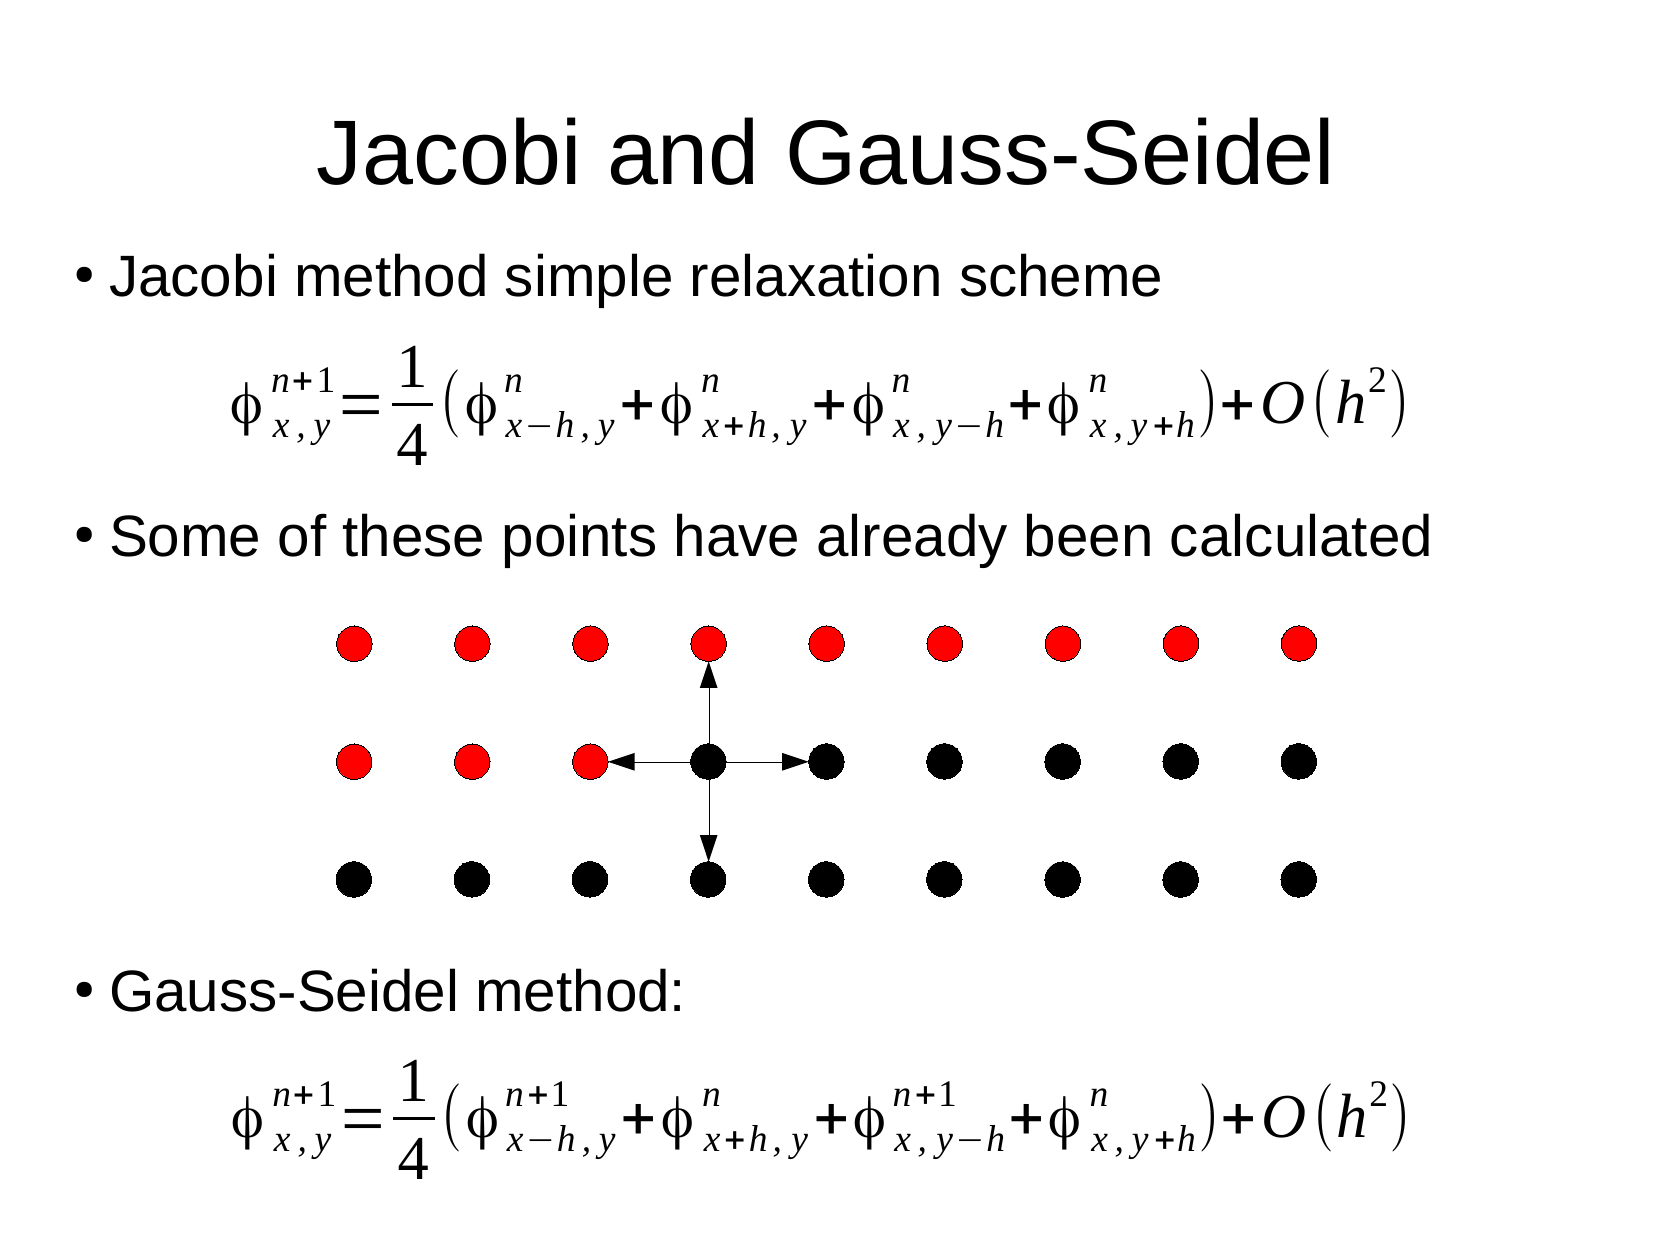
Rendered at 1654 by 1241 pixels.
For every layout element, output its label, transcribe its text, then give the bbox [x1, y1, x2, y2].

text_box [1280, 861, 1317, 898]
text_box [926, 625, 963, 662]
text_box [808, 743, 845, 780]
text_box [690, 743, 727, 780]
text_box [1045, 625, 1081, 662]
text_box [454, 861, 490, 898]
text_box [808, 625, 845, 662]
text_box [1163, 625, 1199, 662]
text_box [572, 861, 608, 898]
chart [224, 331, 1417, 479]
text_box [1162, 743, 1199, 780]
text_box [1044, 743, 1081, 780]
text_box [808, 861, 845, 898]
text_box [690, 861, 726, 898]
text_box [926, 861, 963, 898]
text_box [1281, 625, 1317, 662]
text_box [1044, 861, 1081, 898]
text_box [1281, 743, 1317, 780]
text_box [690, 625, 727, 662]
text_box [572, 625, 609, 662]
text_box [336, 743, 372, 780]
text_box [1162, 861, 1199, 898]
text_box [926, 743, 963, 780]
text_box [454, 625, 491, 662]
title Jacobi and Gauss-Seidel [82, 49, 1571, 236]
chart [225, 1045, 1418, 1194]
text_box [572, 743, 609, 780]
text_box [336, 625, 373, 662]
text_box Jacobi method simple relaxation scheme Some of these points have already been calculated Gauss-Seidel method: [59, 236, 1595, 1097]
text_box [454, 743, 491, 780]
text_box [336, 861, 372, 898]
